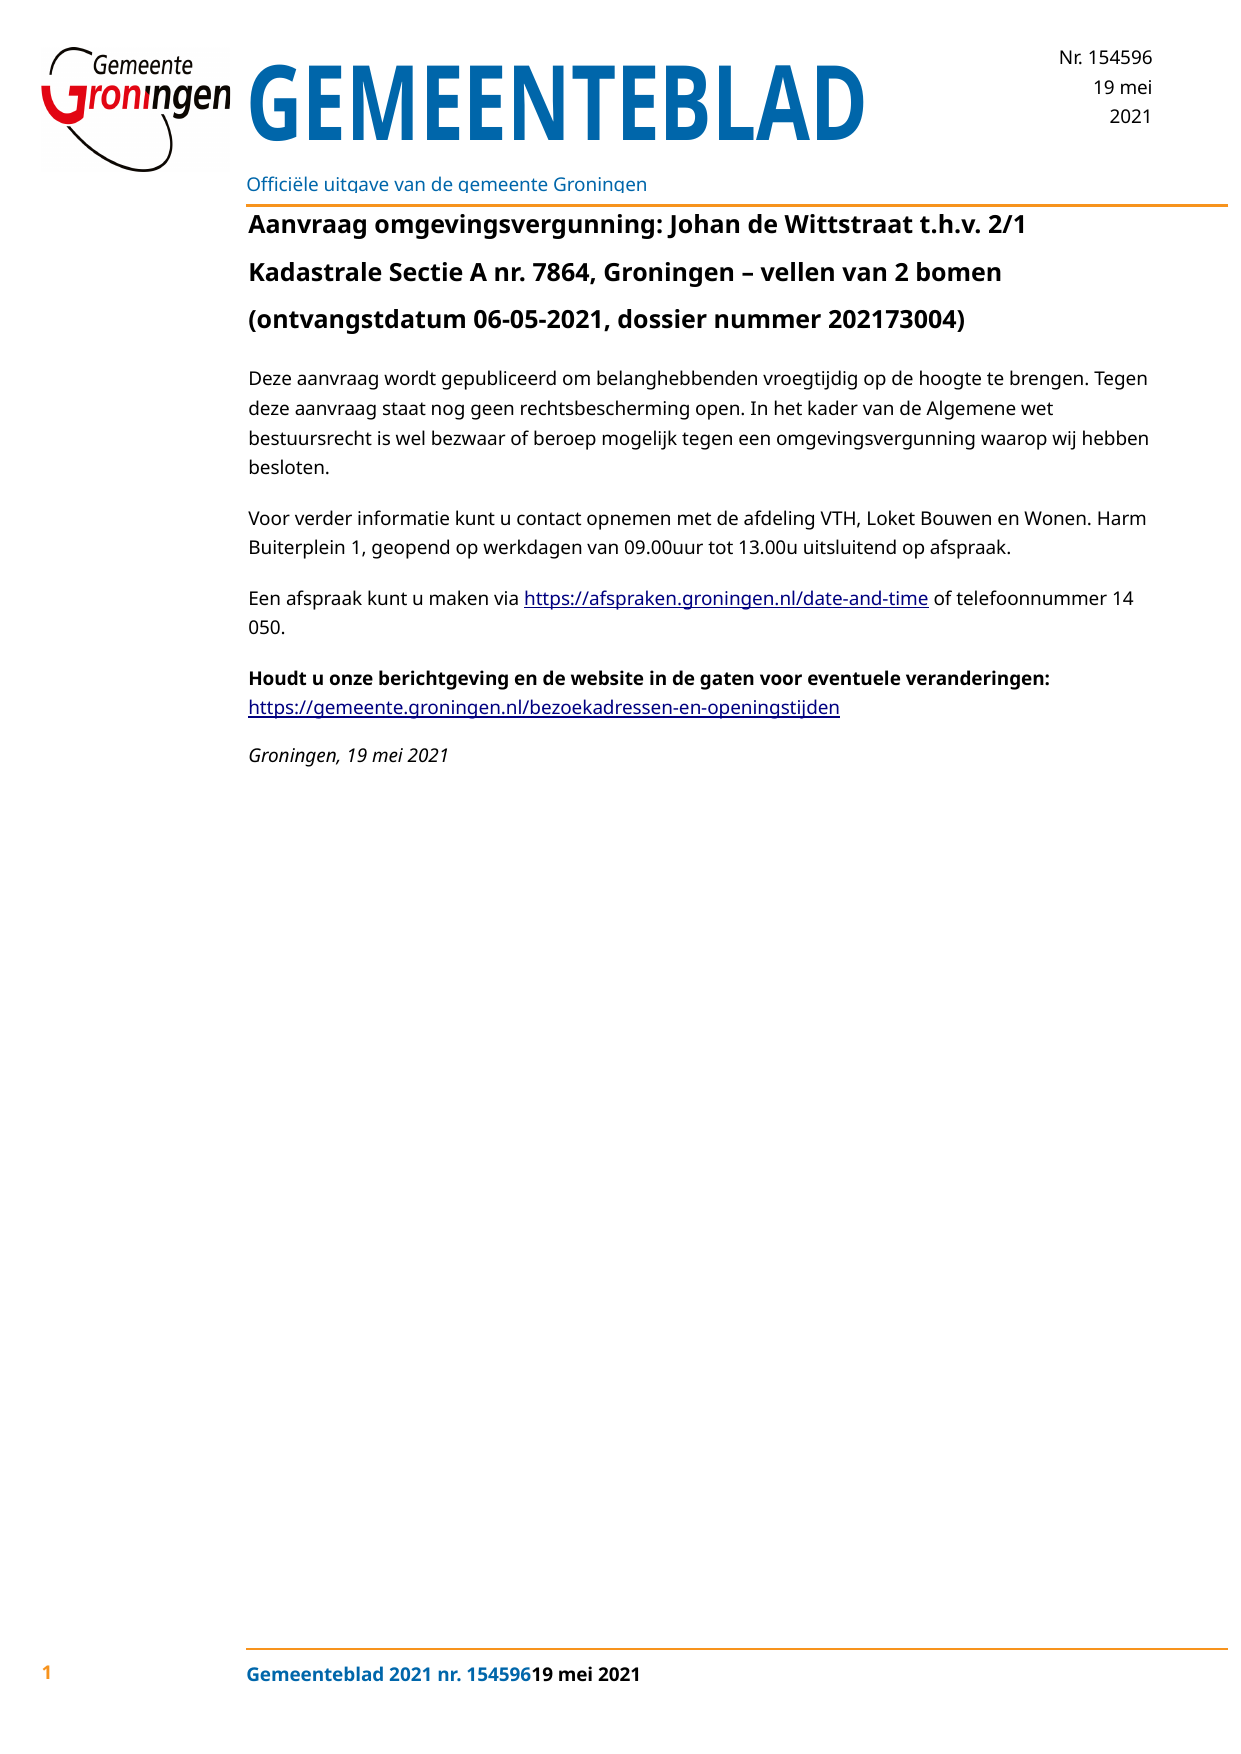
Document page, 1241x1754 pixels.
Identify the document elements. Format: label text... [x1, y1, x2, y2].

text Deze aanvraag wordt gepubliceerd om belanghebbenden vroegtijdig op de hoogte te brengen. Tegen deze aanvraag staat nog geen rechtsbescherming open. In het kader van de Algemene wet bestuursrecht is wel bezwaar of beroep mogelijk tegen een omgevingsvergunning waarop wij hebben besloten. [248, 366, 1152, 480]
text Voor verder informatie kunt u contact opnemen met de afdeling VTH, Loket Bouwen en Wonen. Harm Buiterplein 1, geopend op werkdagen van 09.00uur tot 13.00u uitsluitend op afspraak. [248, 505, 1152, 560]
text Aanvraag omgevingsvergunning: Johan de Wittstraat t.h.v. 2/1 Kadastrale Sectie A nr. 7864, Groningen – vellen van 2 bomen (ontvangstdatum 06-05-2021, dossier nummer 202173004) [248, 207, 1152, 336]
text Houdt u onze berichtgeving en de website in de gaten voor eventuele veranderingen: https://gemeente.groningen.nl/bezoekadressen-en-openingstijden [248, 665, 1152, 720]
text Een afspraak kunt u maken via https://afspraken.groningen.nl/date-and-time of telefoonnummer 14 050. [248, 585, 1152, 640]
text Groningen, 19 mei 2021 [248, 742, 1152, 768]
picture [41, 47, 231, 172]
